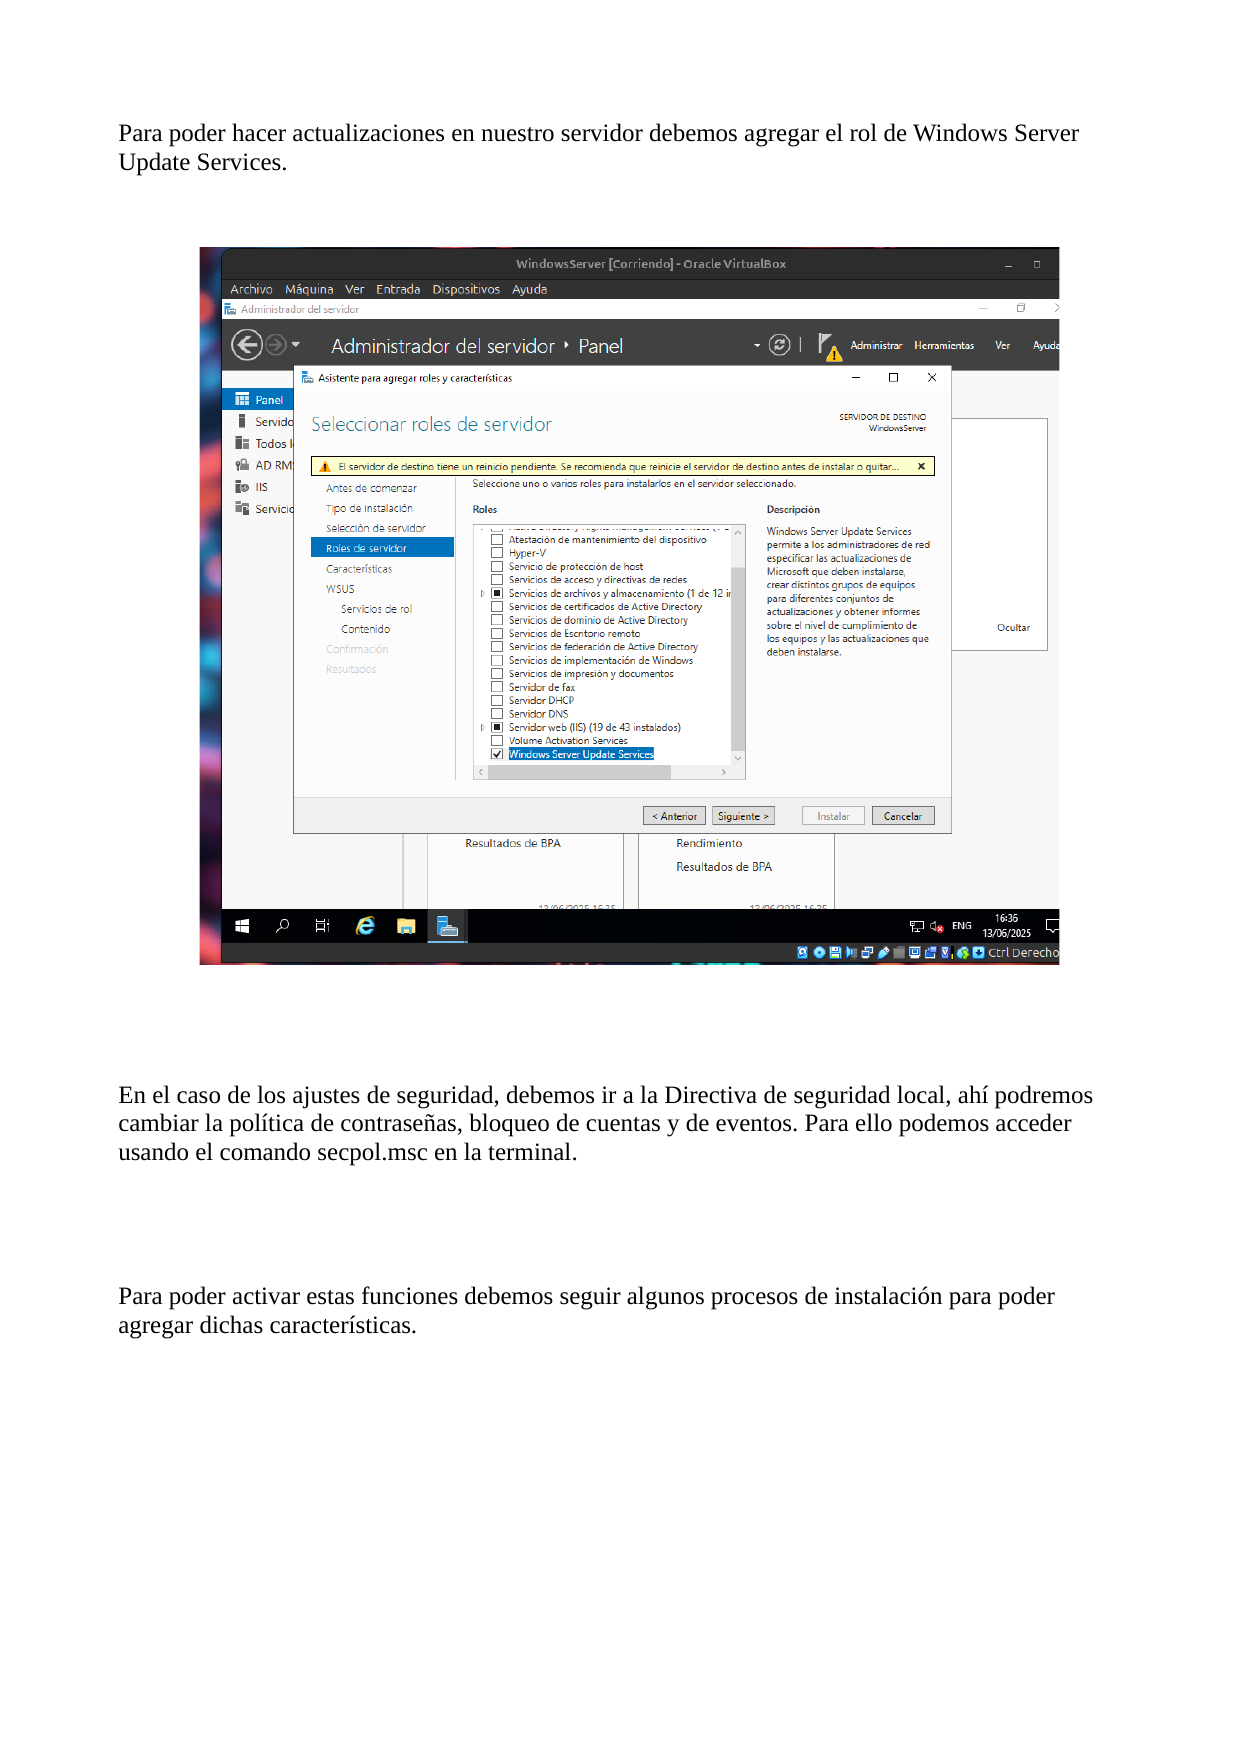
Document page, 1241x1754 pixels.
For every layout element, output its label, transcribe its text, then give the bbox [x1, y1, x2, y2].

text En el caso de los ajustes de seguridad, debemos ir a la Directiva de seguridad local, ahí podremos cambiar la política de contraseñas, bloqueo de cuentas y de eventos. Para ello podemos acceder usando el comando secpol.msc en la terminal. [118, 1080, 1122, 1166]
picture [199, 247, 1060, 965]
text Para poder activar estas funciones debemos seguir algunos procesos de instalación para poder agregar dichas características. [118, 1281, 1122, 1338]
text Para poder hacer actualizaciones en nuestro servidor debemos agregar el rol de Windows Server Update Services. [118, 118, 1122, 176]
